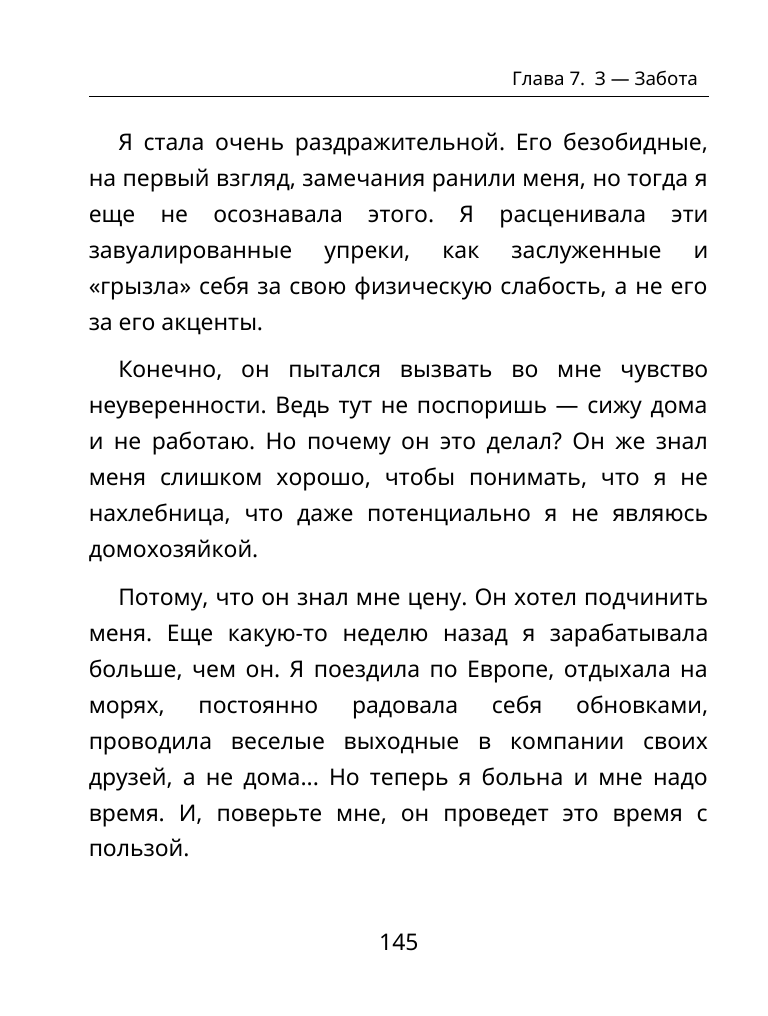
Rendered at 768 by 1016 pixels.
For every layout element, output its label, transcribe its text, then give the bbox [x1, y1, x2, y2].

text Потому, что он знал мне цену. Он хотел подчинить меня. Еще какую-то неделю назад я зарабатывала больше, чем он. Я поездила по Европе, отдыхала на морях, постоянно радовала себя обновками, проводила веселые выходные в компании своих друзей, а не дома... Но теперь я больна и мне надо время. И, поверьте мне, он проведет это время с пользой. [88, 581, 709, 864]
text Я стала очень раздражительной. Его безобидные, на первый взгляд, замечания ранили меня, но тогда я еще не осознавала этого. Я расценивала эти завуалированные упреки, как заслуженные и «грызла» себя за свою физическую слабость, а не его за его акценты. [88, 126, 709, 337]
text Конечно, он пытался вызвать во мне чувство неуверенности. Ведь тут не поспоришь — сижу дома и не работаю. Но почему он это делал? Он же знал меня слишком хорошо, чтобы понимать, что я не нахлебница, что даже потенциально я не являюсь домохозяйкой. [88, 353, 709, 564]
